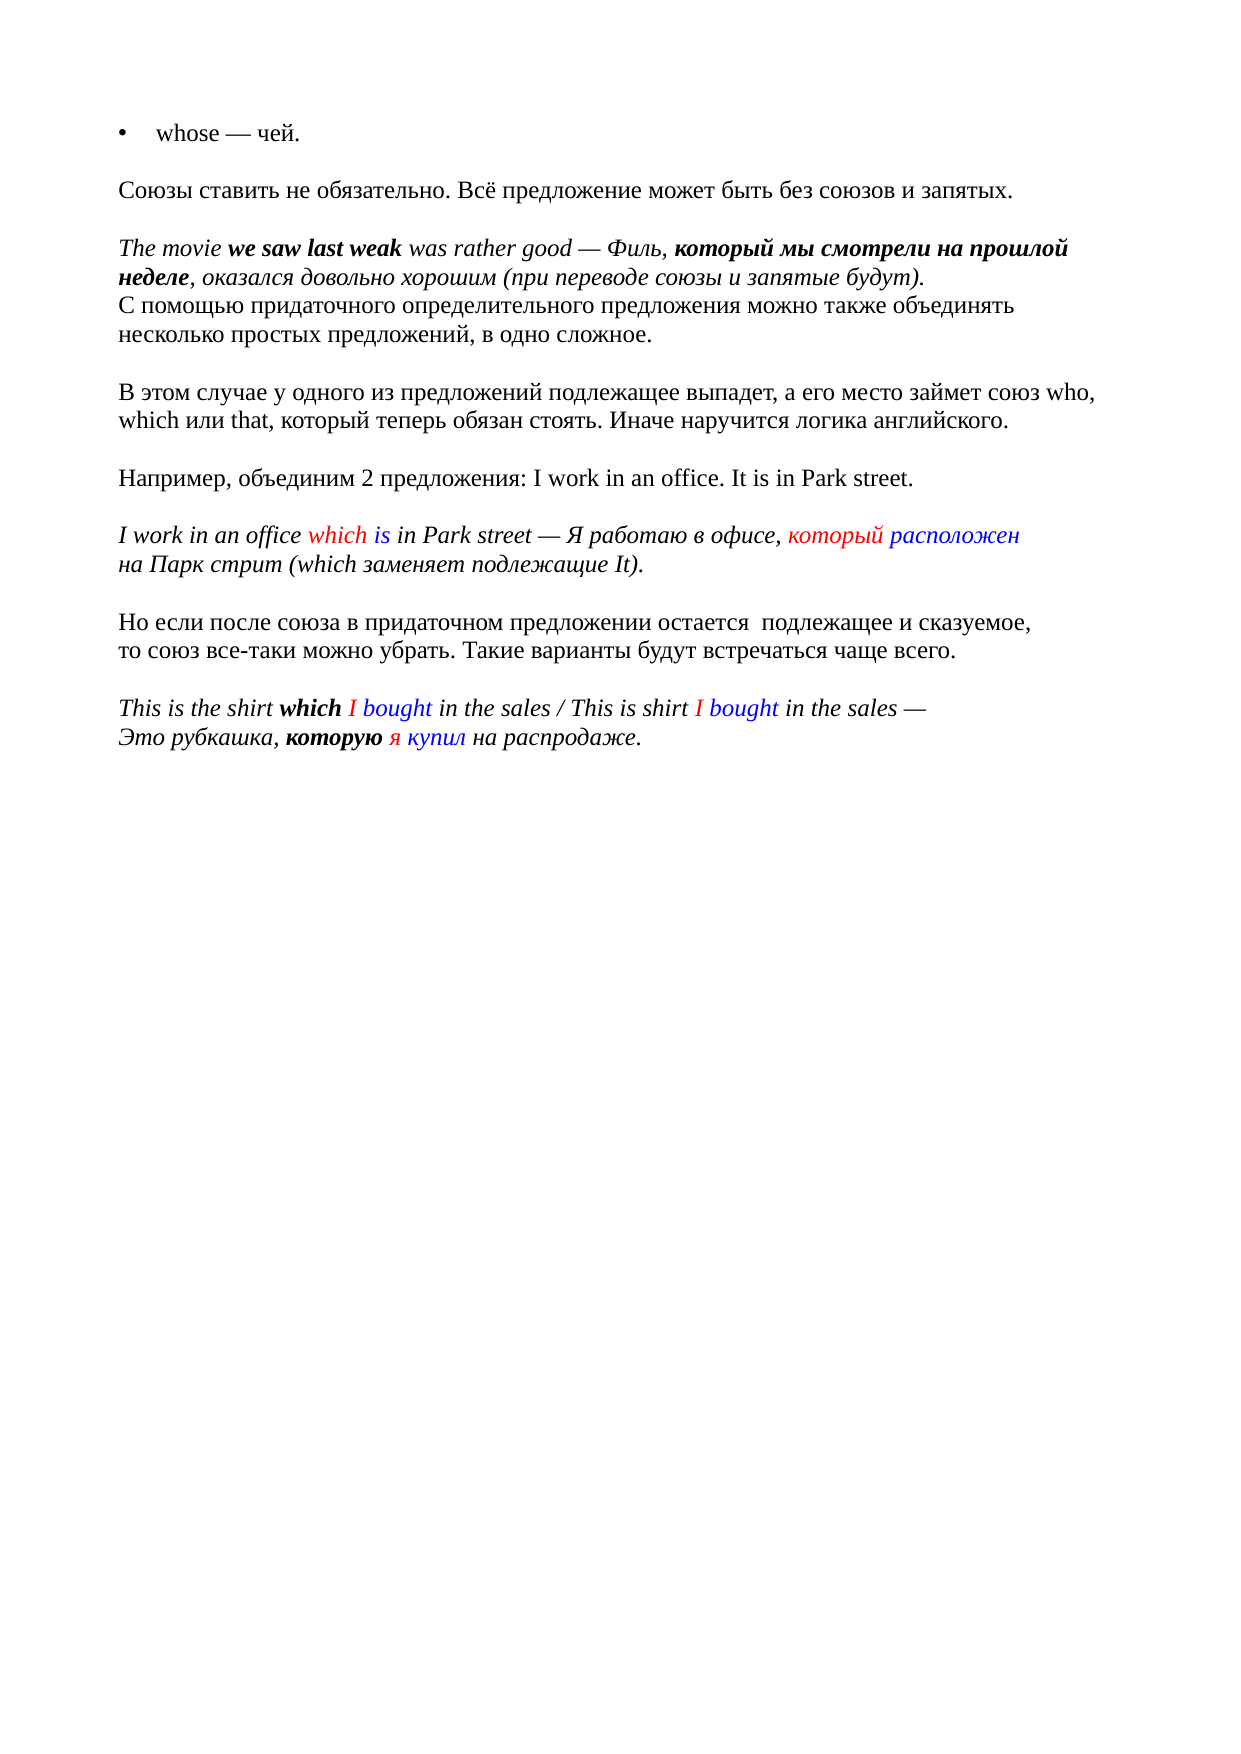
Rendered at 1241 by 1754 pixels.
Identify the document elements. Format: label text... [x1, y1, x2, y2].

text Это рубкашка, которую я купил на распродаже. [118, 722, 1122, 751]
text то союз все-таки можно убрать. Такие варианты будут встречаться чаще всего. [118, 636, 1122, 664]
text Например, объединим 2 предложения: I work in an office. It is in Park street. [118, 463, 1122, 492]
text Союзы ставить не обязательно. Всё предложение может быть без союзов и запятых. [118, 176, 1122, 204]
text Но если после союза в придаточном предложении остается подлежащее и сказуемое, [118, 607, 1122, 636]
text I work in an office which is in Park street — Я работаю в офисе, который расположен [118, 521, 1122, 549]
text The movie we saw last weak was rather good — Филь, который мы смотрели на прошлой неделе, оказался довольно хорошим (при переводе союзы и запятые будут). [118, 233, 1122, 291]
text на Парк стрит (which заменяет подлежащие It). [118, 549, 1122, 578]
text В этом случае у одного из предложений подлежащее выпадет, а его место займет союз who, which или that, который теперь обязан стоять. Иначе наручится логика английского. [118, 377, 1122, 434]
text С помощью придаточного определительного предложения можно также объединять несколько простых предложений, в одно сложное. [118, 291, 1122, 348]
text This is the shirt which I bought in the sales / This is shirt I bought in the sales — [118, 693, 1122, 722]
list whose — чей. [118, 118, 1122, 147]
